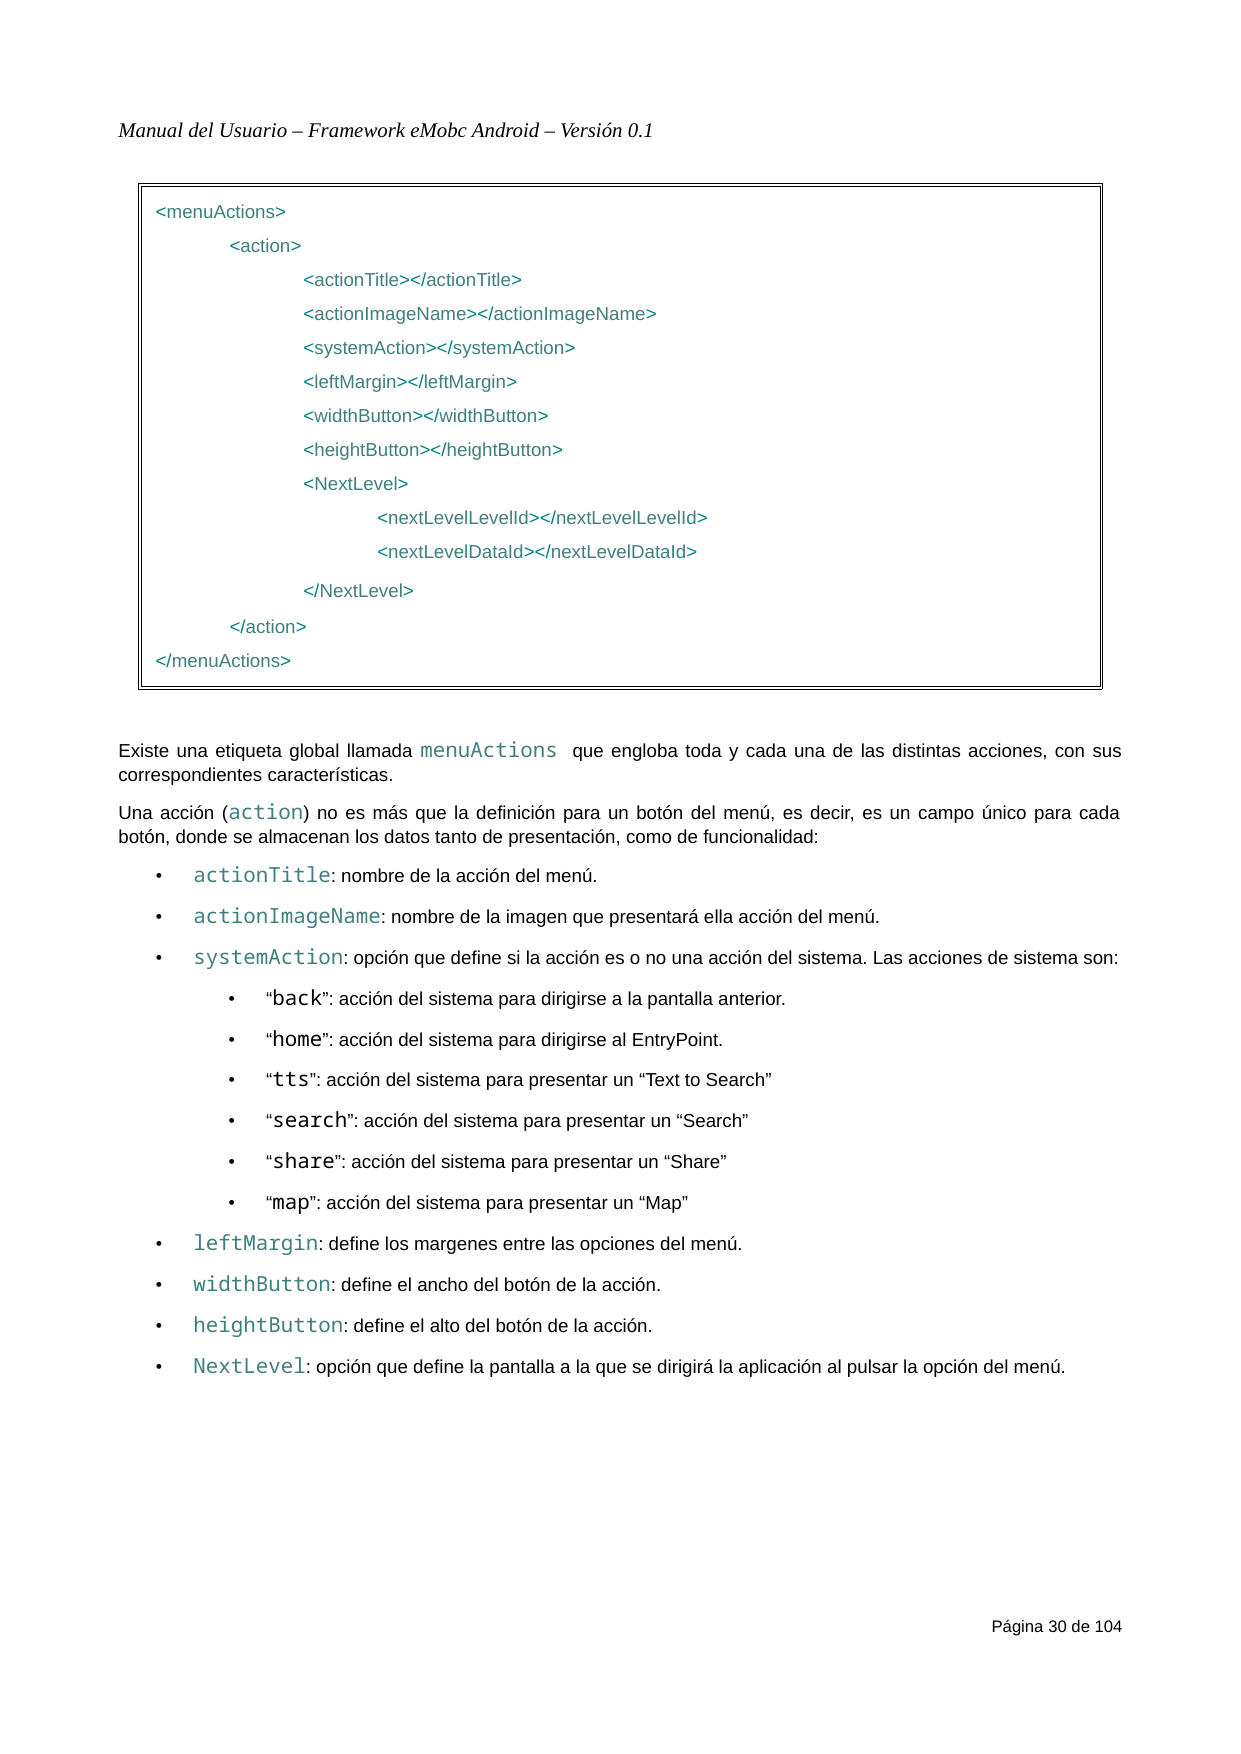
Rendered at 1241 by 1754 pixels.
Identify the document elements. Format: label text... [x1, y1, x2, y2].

list leftMargin: define los margenes entre las opciones del menú. [156, 1228, 1122, 1257]
list actionImageName: nombre de la imagen que presentará ella acción del menú. [156, 901, 1122, 929]
list NextLevel: opción que define la pantalla a la que se dirigirá la aplicación al pulsar la opción del menú. [156, 1351, 1122, 1379]
text <action> [155, 235, 1085, 256]
list “home”: acción del sistema para dirigirse al EntryPoint. [228, 1024, 1122, 1052]
text <heightButton></heightButton> [155, 439, 1085, 461]
list “back”: acción del sistema para dirigirse a la pantalla anterior. [228, 983, 1122, 1011]
text Existe una etiqueta global llamada menuActions que engloba toda y cada una de las distintas acciones, con sus correspondientes características. [118, 735, 1122, 785]
text <actionTitle></actionTitle> [155, 269, 1085, 290]
list “tts”: acción del sistema para presentar un “Text to Search” [228, 1064, 1122, 1093]
list “share”: acción del sistema para presentar un “Share” [228, 1146, 1122, 1175]
text <systemAction></systemAction> [155, 337, 1085, 358]
text </action> [155, 616, 1085, 638]
list actionTitle: nombre de la acción del menú. [156, 860, 1122, 888]
text </menuActions> [155, 650, 1085, 672]
list “map”: acción del sistema para presentar un “Map” [228, 1187, 1122, 1216]
list widthButton: define el ancho del botón de la acción. [156, 1269, 1122, 1298]
text <actionImageName></actionImageName> [155, 303, 1085, 324]
text <leftMargin></leftMargin> [155, 371, 1085, 392]
text Una acción (action) no es más que la definición para un botón del menú, es decir, es un campo único para cada botón, donde se almacenan los datos tanto de presentación, como de funcionalidad: [118, 797, 1122, 847]
list systemAction: opción que define si la acción es o no una acción del sistema. Las acciones de sistema son: [156, 942, 1122, 970]
text <nextLevelDataId></nextLevelDataId> [155, 541, 1085, 563]
list heightButton: define el alto del botón de la acción. [156, 1310, 1122, 1339]
text <menuActions> [155, 201, 1085, 222]
text <widthButton></widthButton> [155, 405, 1085, 427]
text <nextLevelLevelId></nextLevelLevelId> [155, 507, 1085, 529]
list “search”: acción del sistema para presentar un “Search” [228, 1106, 1122, 1134]
text <NextLevel> [155, 473, 1085, 495]
text </NextLevel> [155, 575, 1085, 604]
